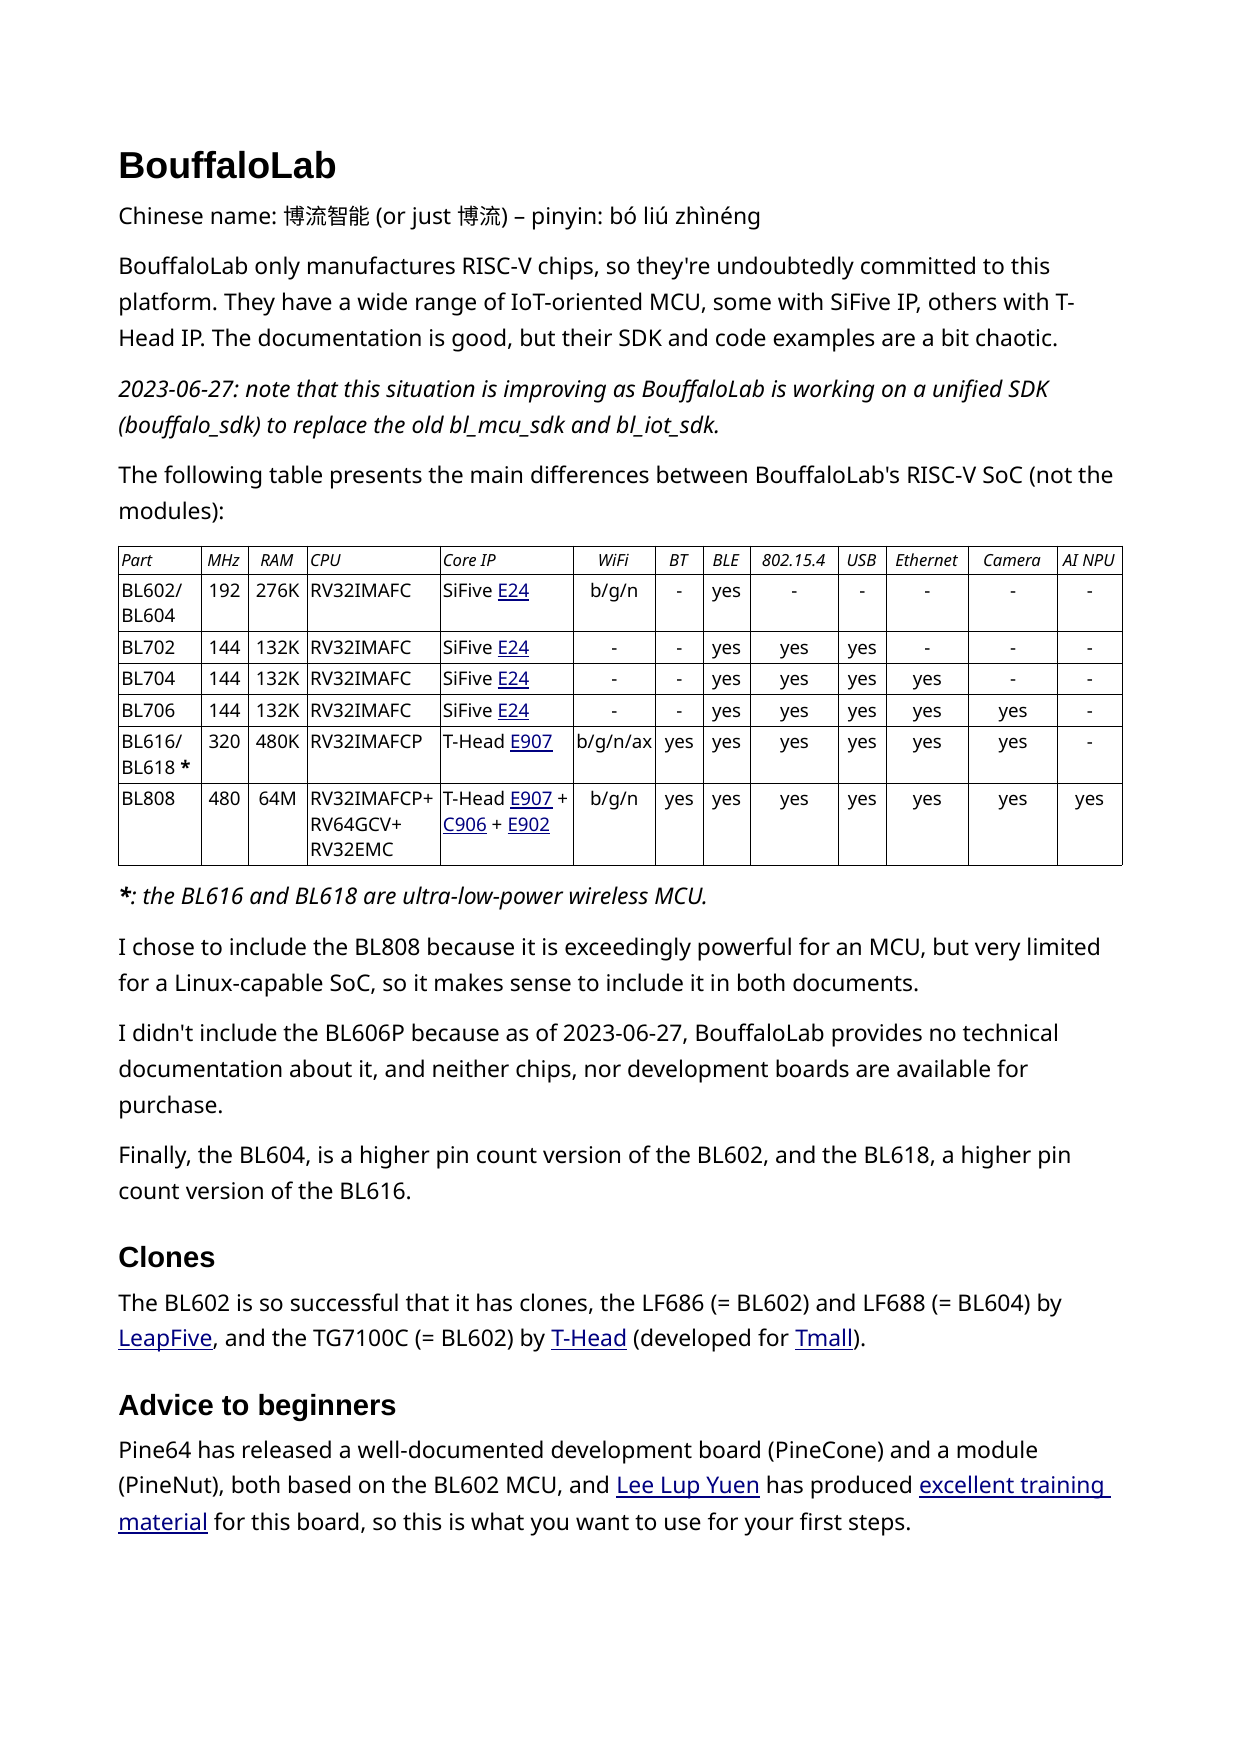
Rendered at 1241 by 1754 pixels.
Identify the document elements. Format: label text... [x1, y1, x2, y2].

table_cell - [656, 664, 703, 694]
table_header WiFi [574, 547, 655, 574]
table_cell yes [887, 727, 968, 783]
table_cell yes [704, 727, 750, 783]
table_cell - [969, 575, 1057, 631]
text Chinese name: 博流智能 (or just 博流) – pinyin: bó liú zhìnéng [118, 199, 1122, 231]
table_cell - [1058, 575, 1122, 631]
table_cell BL704 [119, 664, 201, 694]
text 2023-06-27: note that this situation is improving as BouffaloLab is working on a unified SDK (bouffalo_sdk) to replace the old bl_mcu_sdk and bl_iot_sdk. [118, 373, 1122, 440]
table_cell yes [751, 784, 838, 865]
table_cell - [656, 632, 703, 663]
table_cell yes [704, 575, 750, 631]
table_header RAM [249, 547, 307, 574]
table_cell RV32IMAFC [308, 632, 440, 663]
table_cell RV32IMAFC [308, 664, 440, 694]
table_header Ethernet [887, 547, 968, 574]
table_cell 132K [249, 664, 307, 694]
table_cell 480 [202, 784, 248, 865]
table_cell 276K [249, 575, 307, 631]
table_cell SiFive E24 [441, 664, 573, 694]
table_cell BL602/BL604 [119, 575, 201, 631]
table_cell SiFive E24 [441, 632, 573, 663]
table_cell BL702 [119, 632, 201, 663]
text *: the BL616 and BL618 are ultra-low-power wireless MCU. [118, 880, 1122, 911]
table_cell yes [1058, 784, 1122, 865]
table_cell yes [656, 784, 703, 865]
table_cell 64M [249, 784, 307, 865]
table_cell 192 [202, 575, 248, 631]
table_cell 132K [249, 632, 307, 663]
table_cell b/g/n/ax [574, 727, 655, 783]
table_cell - [1058, 632, 1122, 663]
table_header Camera [969, 547, 1057, 574]
table_cell T-Head E907 + C906 + E902 [441, 784, 573, 865]
table_cell - [574, 695, 655, 726]
table_header BLE [704, 547, 750, 574]
table_cell b/g/n [574, 784, 655, 865]
text Pine64 has released a well-documented development board (PineCone) and a module (PineNut), both based on the BL602 MCU, and Lee Lup Yuen has produced excellent training material for this board, so this is what you want to use for your first steps. [118, 1433, 1122, 1537]
table_cell RV32IMAFC [308, 575, 440, 631]
table_cell yes [839, 784, 886, 865]
table_cell SiFive E24 [441, 575, 573, 631]
table_cell BL706 [119, 695, 201, 726]
table_cell yes [839, 664, 886, 694]
table_cell 144 [202, 632, 248, 663]
table_cell - [751, 575, 838, 631]
subtitle Clones [118, 1240, 1122, 1274]
table_cell - [574, 632, 655, 663]
table_cell - [969, 664, 1057, 694]
table_cell 480K [249, 727, 307, 783]
table_cell yes [704, 784, 750, 865]
table_cell - [1058, 727, 1122, 783]
table_header BT [656, 547, 703, 574]
subtitle BouffaloLab [118, 143, 1122, 186]
table_cell yes [751, 632, 838, 663]
table_cell yes [887, 695, 968, 726]
table_cell yes [969, 784, 1057, 865]
table_header Core IP [441, 547, 573, 574]
table_header CPU [308, 547, 440, 574]
table_cell 144 [202, 664, 248, 694]
table_cell - [656, 575, 703, 631]
table_cell yes [969, 695, 1057, 726]
subtitle Advice to beginners [118, 1387, 1122, 1421]
text Finally, the BL604, is a higher pin count version of the BL602, and the BL618, a higher pin count version of the BL616. [118, 1139, 1122, 1207]
table_cell - [1058, 664, 1122, 694]
text The following table presents the main differences between BouffaloLab's RISC-V SoC (not the modules): [118, 459, 1122, 526]
text BouffaloLab only manufactures RISC-V chips, so they're undoubtedly committed to this platform. They have a wide range of IoT-oriented MCU, some with SiFive IP, others with T-Head IP. The documentation is good, but their SDK and code examples are a bit chaotic. [118, 250, 1122, 353]
table_cell - [656, 695, 703, 726]
table_cell yes [887, 784, 968, 865]
table_cell yes [839, 695, 886, 726]
table_cell RV32IMAFCP [308, 727, 440, 783]
table_cell BL808 [119, 784, 201, 865]
table_cell - [887, 575, 968, 631]
table_cell yes [839, 632, 886, 663]
table_header 802.15.4 [751, 547, 838, 574]
table_cell - [969, 632, 1057, 663]
table_cell - [839, 575, 886, 631]
table_cell yes [656, 727, 703, 783]
table_cell RV32IMAFC [308, 695, 440, 726]
table_cell RV32IMAFCP+ RV64GCV+ RV32EMC [308, 784, 440, 865]
table_header USB [839, 547, 886, 574]
table_cell BL616/BL618 * [119, 727, 201, 783]
table_cell T-Head E907 [441, 727, 573, 783]
table_cell yes [704, 632, 750, 663]
text I didn't include the BL606P because as of 2023-06-27, BouffaloLab provides no technical documentation about it, and neither chips, nor development boards are available for purchase. [118, 1017, 1122, 1120]
table_cell b/g/n [574, 575, 655, 631]
table_cell yes [751, 727, 838, 783]
table_cell yes [839, 727, 886, 783]
table_cell - [1058, 695, 1122, 726]
table_header Part [119, 547, 201, 574]
table_cell 132K [249, 695, 307, 726]
table_cell yes [969, 727, 1057, 783]
table_header AI NPU [1058, 547, 1122, 574]
table_cell 320 [202, 727, 248, 783]
table_cell - [574, 664, 655, 694]
text I chose to include the BL808 because it is exceedingly powerful for an MCU, but very limited for a Linux-capable SoC, so it makes sense to include it in both documents. [118, 931, 1122, 998]
text The BL602 is so successful that it has clones, the LF686 (= BL602) and LF688 (= BL604) by LeapFive, and the TG7100C (= BL602) by T-Head (developed for Tmall). [118, 1286, 1122, 1354]
table_cell yes [751, 695, 838, 726]
table_cell yes [704, 664, 750, 694]
table_cell - [887, 632, 968, 663]
table_cell SiFive E24 [441, 695, 573, 726]
table_cell yes [704, 695, 750, 726]
table_cell yes [887, 664, 968, 694]
table_cell 144 [202, 695, 248, 726]
table_header MHz [202, 547, 248, 574]
table_cell yes [751, 664, 838, 694]
